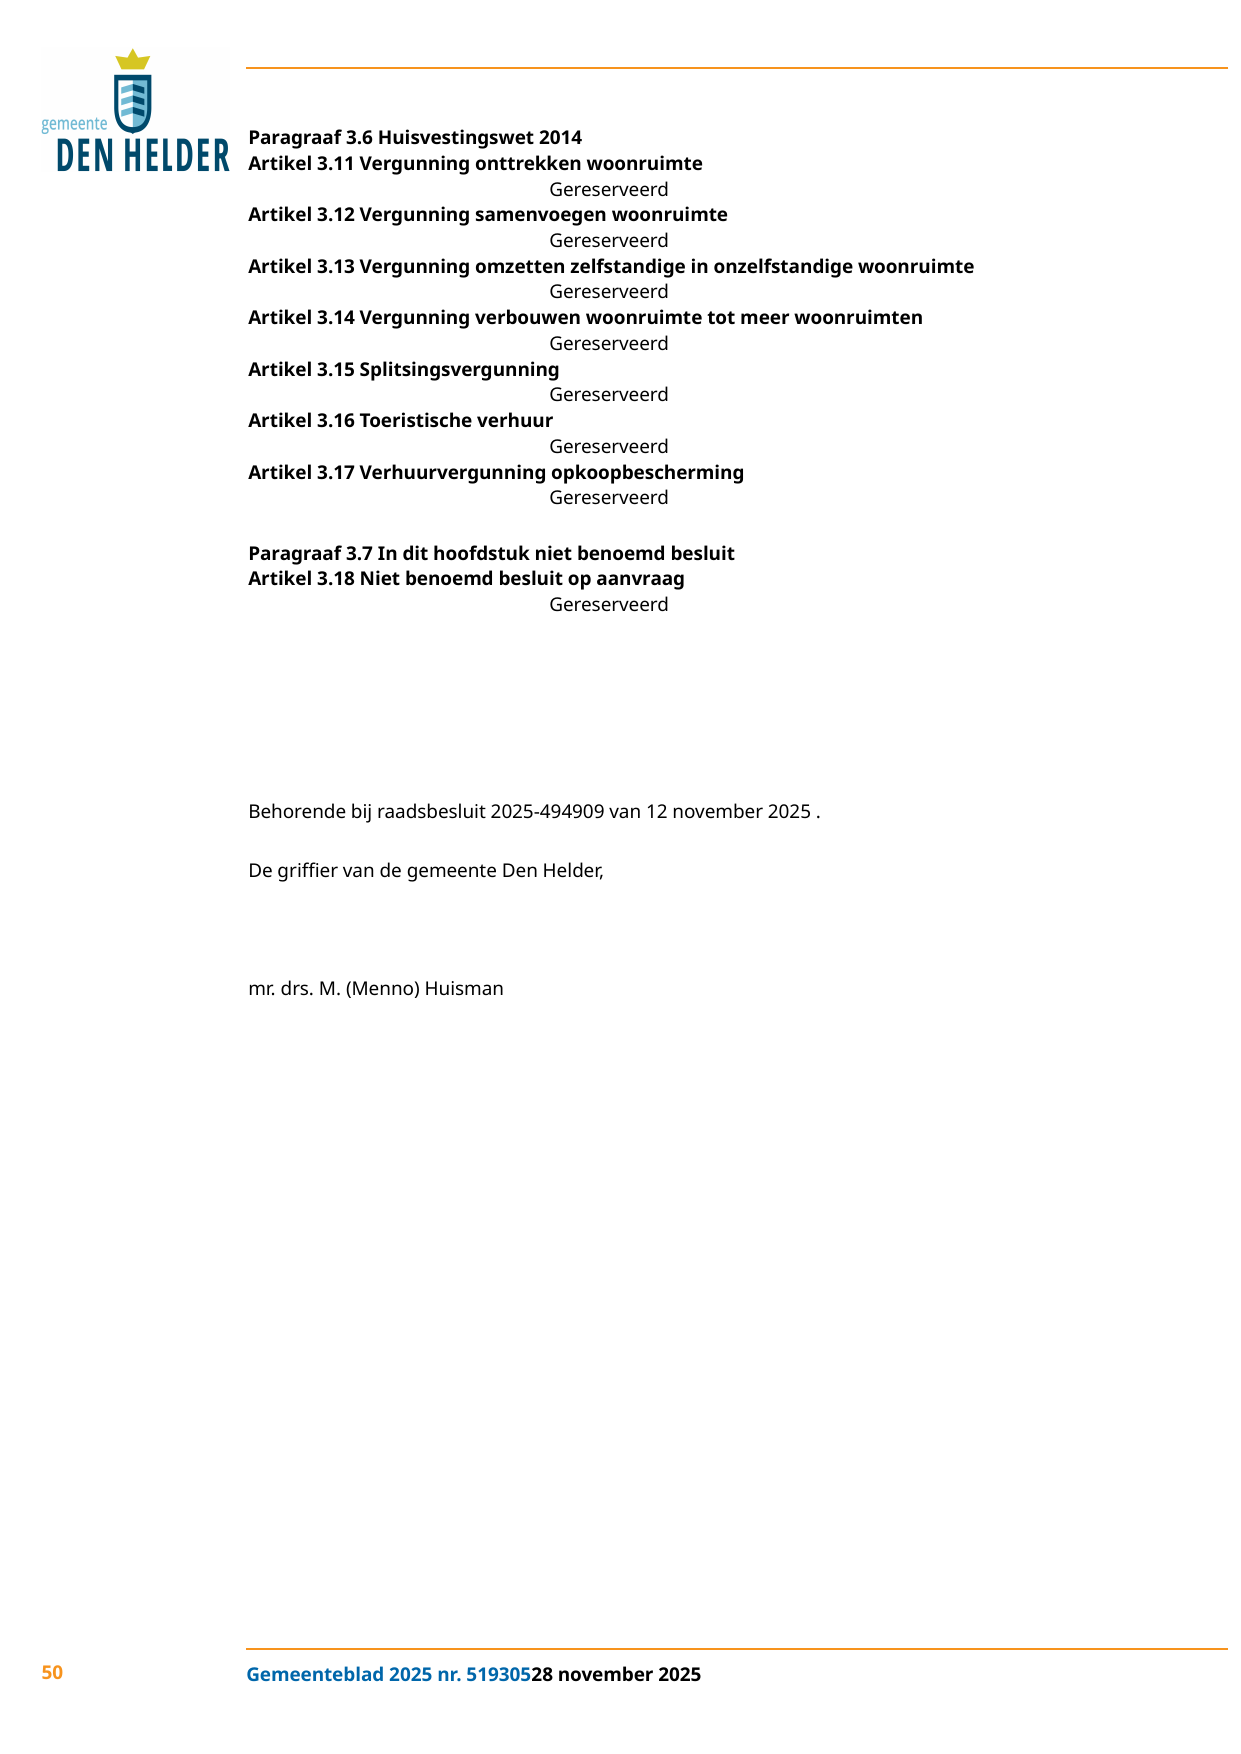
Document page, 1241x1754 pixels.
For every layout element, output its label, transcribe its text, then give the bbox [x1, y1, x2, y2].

table_cell [850, 382, 1152, 407]
table_cell [248, 330, 549, 356]
table_cell [850, 279, 1152, 304]
table_cell [850, 485, 1152, 510]
table_cell Artikel 3.14 Vergunning verbouwen woonruimte tot meer woonruimten [248, 305, 1152, 330]
table_cell Artikel 3.15 Splitsingsvergunning [248, 356, 1152, 382]
table_cell [248, 382, 549, 407]
table_cell [248, 485, 549, 510]
table_cell Gereserveerd [549, 485, 850, 510]
table_cell Paragraaf 3.7 In dit hoofdstuk niet benoemd besluit [248, 510, 1152, 566]
table_cell Artikel 3.11 Vergunning onttrekken woonruimte [248, 150, 1152, 176]
table_cell [248, 227, 549, 253]
table_cell [850, 591, 1152, 617]
picture [220, 160, 224, 172]
table_cell [850, 433, 1152, 459]
table_cell [850, 330, 1152, 356]
text Behorende bij raadsbesluit 2025-494909 van 12 november 2025 . [248, 798, 1152, 823]
table_cell [248, 279, 549, 304]
picture [100, 154, 106, 172]
table_cell Gereserveerd [549, 227, 850, 253]
table_cell Gereserveerd [549, 433, 850, 459]
table_cell Artikel 3.13 Vergunning omzetten zelfstandige in onzelfstandige woonruimte [248, 253, 1152, 279]
table_cell Artikel 3.12 Vergunning samenvoegen woonruimte [248, 202, 1152, 227]
table_cell Artikel 3.18 Niet benoemd besluit op aanvraag [248, 566, 1152, 591]
table_cell [248, 433, 549, 459]
table_cell [248, 591, 549, 617]
table_cell Gereserveerd [549, 330, 850, 356]
table_cell Artikel 3.17 Verhuurvergunning opkoopbescherming [248, 459, 1152, 484]
picture [130, 157, 135, 172]
table_cell [850, 227, 1152, 253]
picture [63, 144, 68, 165]
table_cell Gereserveerd [549, 382, 850, 407]
picture [182, 144, 187, 165]
table_cell Gereserveerd [549, 591, 850, 617]
table_cell Artikel 3.16 Toeristische verhuur [248, 408, 1152, 433]
table_cell [850, 176, 1152, 202]
table_cell Gereserveerd [549, 176, 850, 202]
text mr. drs. M. (Menno) Huisman [248, 975, 1152, 1001]
table_cell [248, 176, 549, 202]
picture [41, 47, 231, 172]
table_cell Gereserveerd [549, 279, 850, 304]
text De griffier van de gemeente Den Helder, [248, 857, 1152, 883]
table_cell Paragraaf 3.6 Huisvestingswet 2014 [248, 95, 1152, 150]
